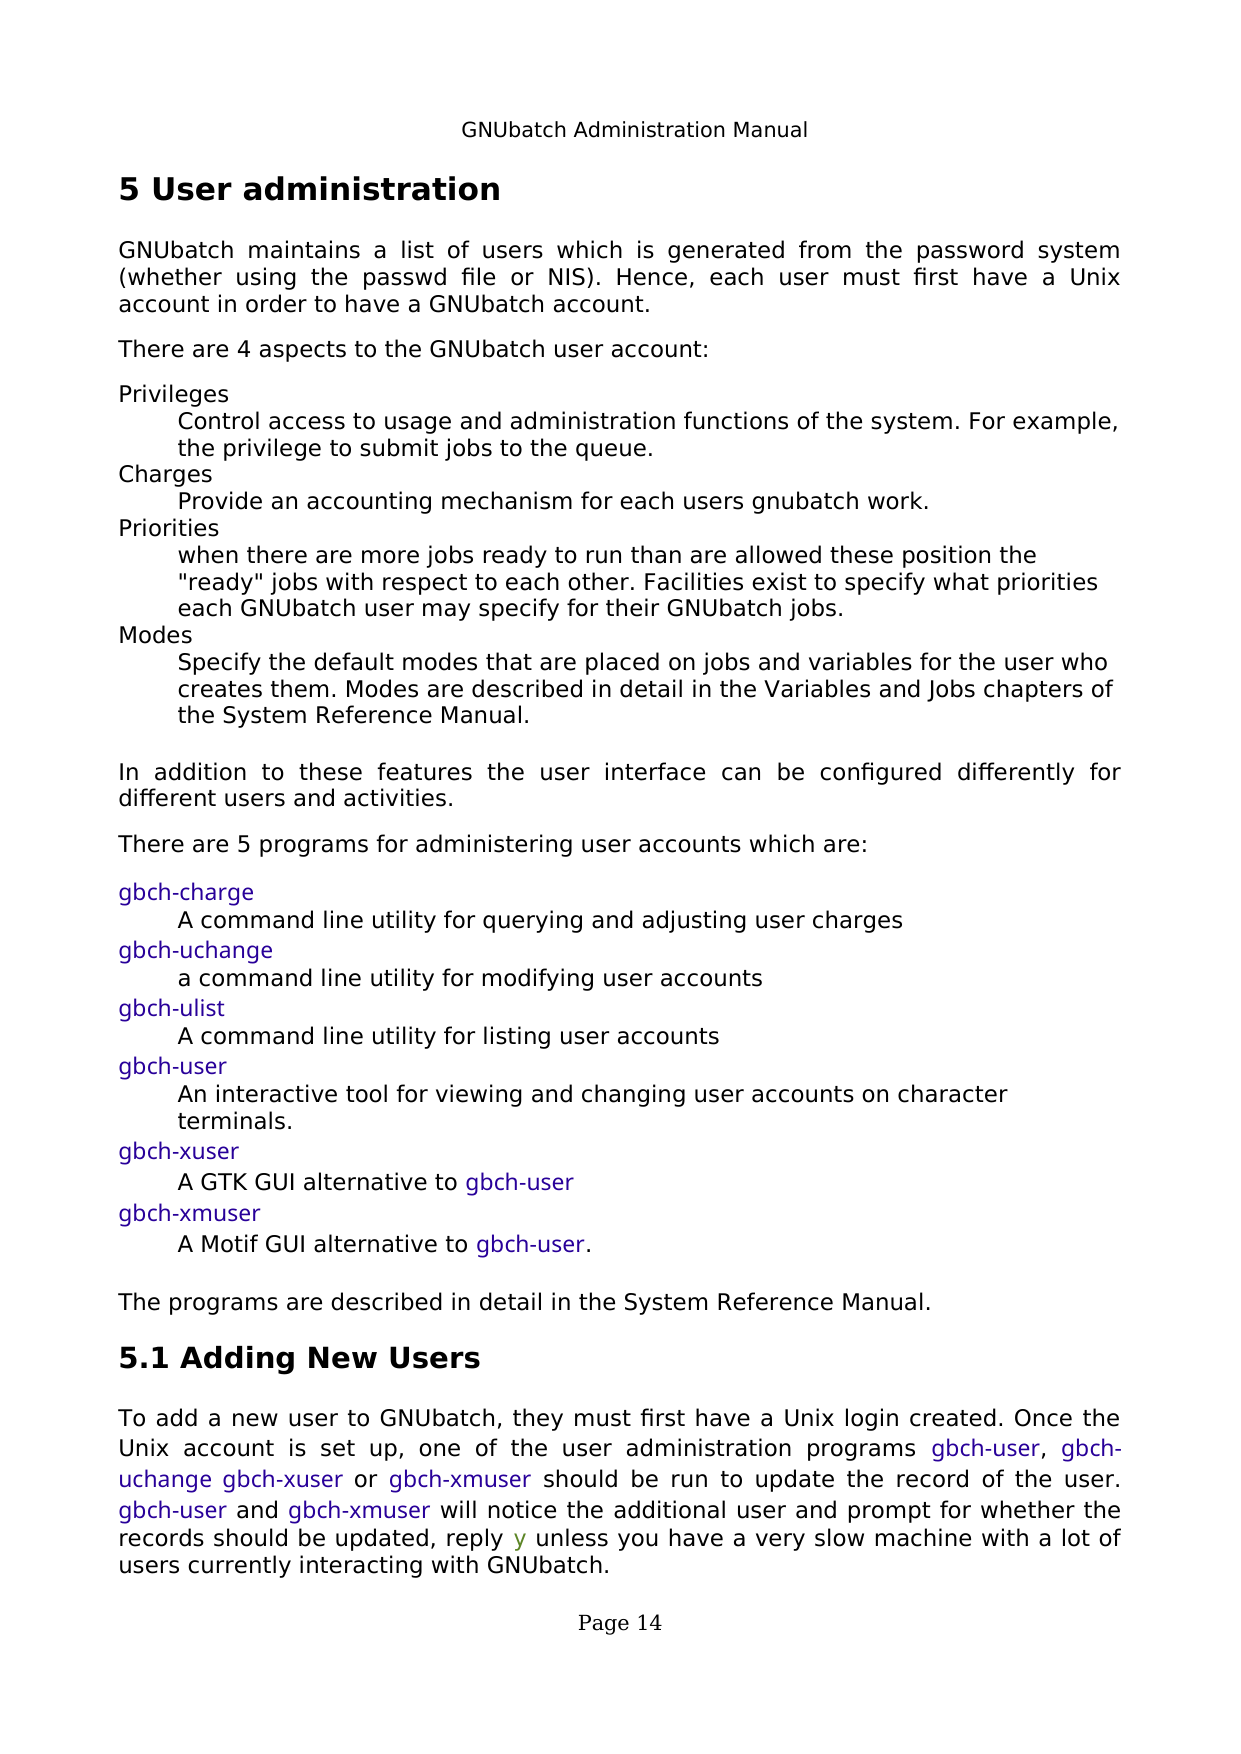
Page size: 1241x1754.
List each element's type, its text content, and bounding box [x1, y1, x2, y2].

subtitle Privileges [118, 381, 1122, 408]
subtitle Priorities [118, 515, 1122, 542]
subtitle Adding New Users [118, 1341, 1122, 1375]
list when there are more jobs ready to run than are allowed these position the "ready" jobs with respect to each other. Facilities exist to specify what priorities each GNUbatch user may specify for their GNUbatch jobs. [177, 542, 1122, 622]
list An interactive tool for viewing and changing user accounts on character terminals. [177, 1081, 1122, 1135]
list A GTK GUI alternative to gbch-user [177, 1166, 1122, 1197]
text The programs are described in detail in the System Reference Manual. [118, 1289, 1122, 1316]
subtitle gbch-charge [118, 876, 1122, 907]
list A command line utility for querying and adjusting user charges [177, 907, 1122, 934]
text GNUbatch maintains a list of users which is generated from the password system (whether using the passwd file or NIS). Hence, each user must first have a Unix account in order to have a GNUbatch account. [118, 238, 1122, 318]
subtitle Charges [118, 462, 1122, 488]
subtitle gbch-user [118, 1050, 1122, 1081]
text To add a new user to GNUbatch, they must first have a Unix login created. Once the Unix account is set up, one of the user administration programs gbch-user, gbch-uchange gbch-xuser or gbch-xmuser should be run to update the record of the user. gbch-user and gbch-xmuser will notice the additional user and prompt for whether the records should be updated, reply y unless you have a very slow machine with a lot of users currently interacting with GNUbatch. [118, 1405, 1122, 1579]
subtitle gbch-ulist [118, 992, 1122, 1023]
text In addition to these features the user interface can be configured differently for different users and activities. [118, 759, 1122, 812]
subtitle gbch-xmuser [118, 1197, 1122, 1228]
list A Motif GUI alternative to gbch-user. [177, 1228, 1122, 1260]
list a command line utility for modifying user accounts [177, 965, 1122, 992]
subtitle User administration [118, 172, 1122, 208]
list Specify the default modes that are placed on jobs and variables for the user who creates them. Modes are described in detail in the Variables and Jobs chapters of the System Reference Manual. [177, 649, 1122, 729]
subtitle Modes [118, 622, 1122, 649]
text There are 5 programs for administering user accounts which are: [118, 831, 1122, 857]
list gbch-xuser [118, 1135, 1122, 1166]
text There are 4 aspects to the GNUbatch user account: [118, 336, 1122, 363]
list Provide an accounting mechanism for each users gnubatch work. [177, 488, 1122, 515]
subtitle gbch-uchange [118, 934, 1122, 965]
list Control access to usage and administration functions of the system. For example, the privilege to submit jobs to the queue. [177, 408, 1122, 462]
list A command line utility for listing user accounts [177, 1023, 1122, 1050]
